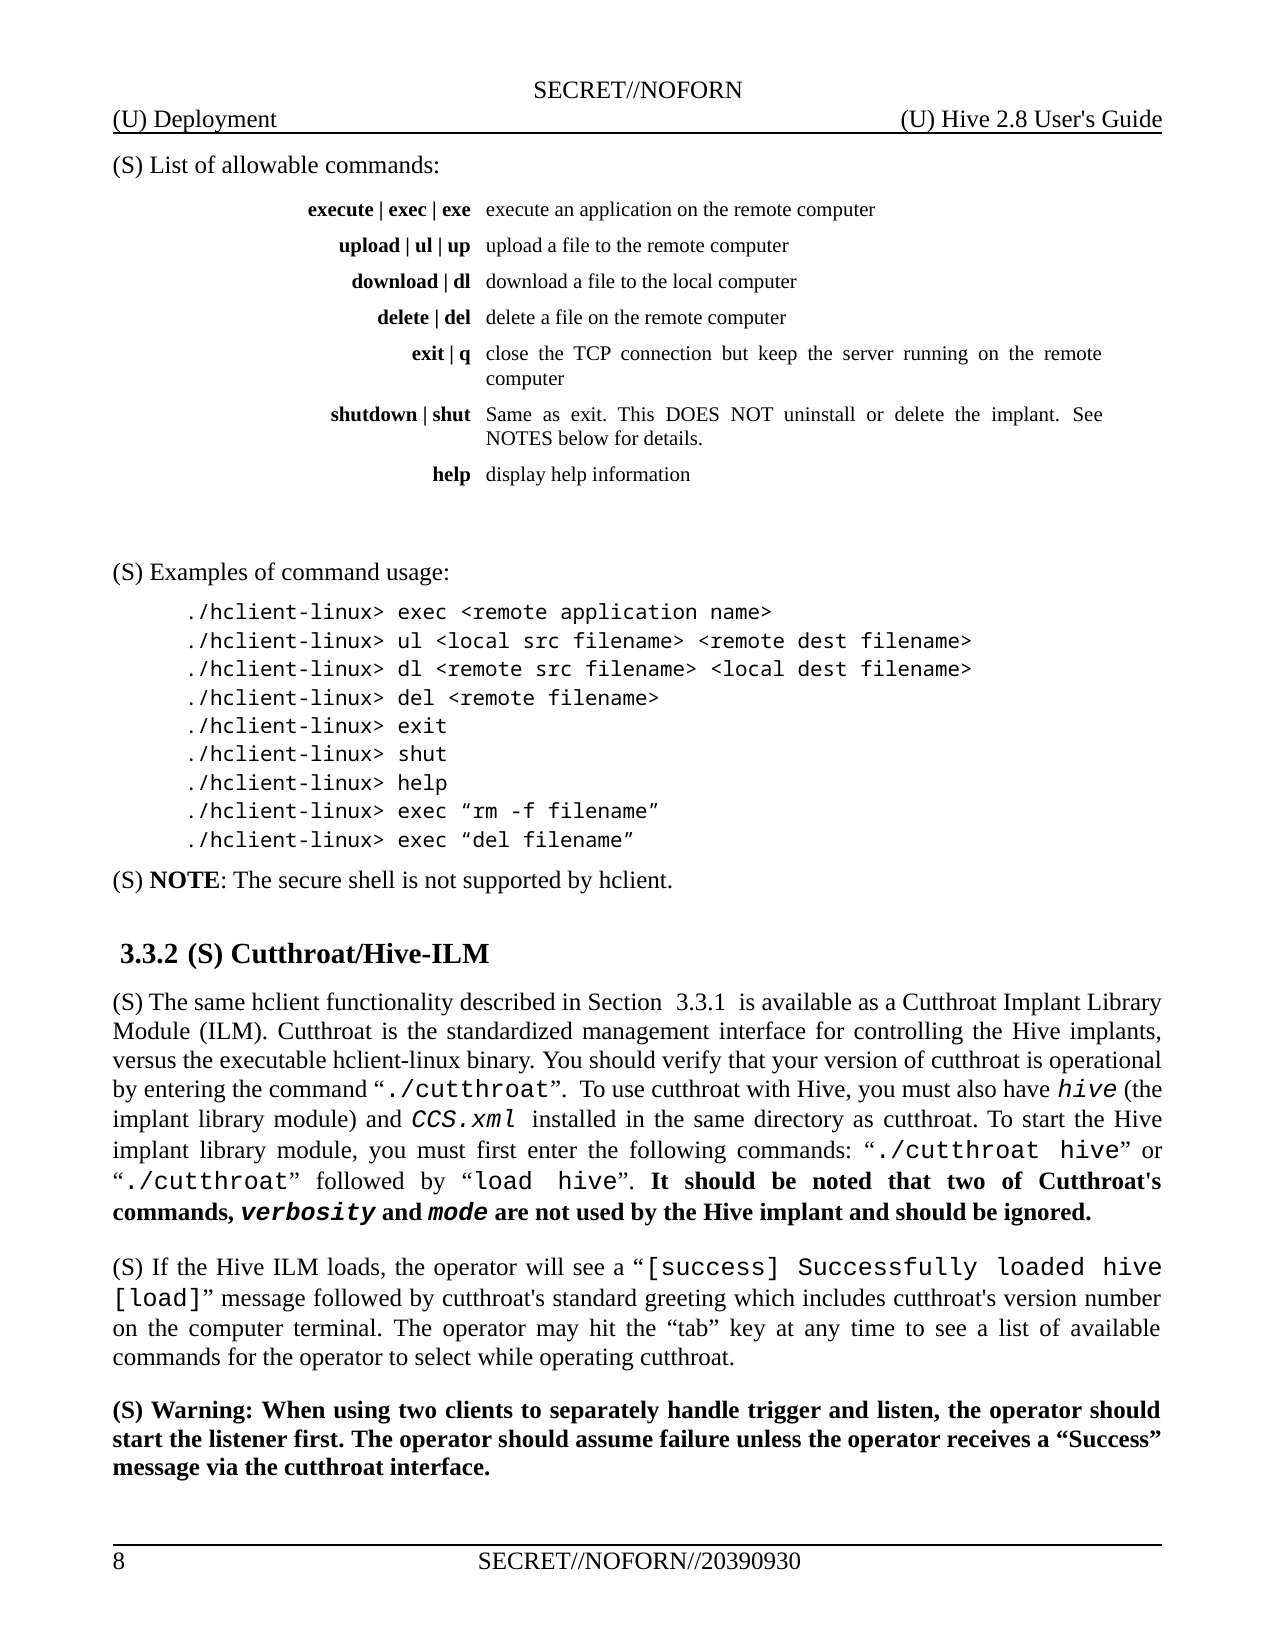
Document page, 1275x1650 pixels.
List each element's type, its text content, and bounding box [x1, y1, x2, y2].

table_cell help [165, 456, 478, 492]
text (S) Warning: When using two clients to separately handle trigger and listen, the operator should start the listener first. The operator should assume failure unless the operator receives a “Success” message via the cutthroat interface. [112, 1395, 1162, 1481]
table_cell download | dl [165, 263, 478, 299]
table_cell delete | del [165, 299, 478, 335]
table_cell upload a file to the remote computer [478, 227, 1110, 263]
table_cell close the TCP connection but keep the server running on the remote computer [478, 335, 1110, 396]
subtitle (S) Cutthroat/Hive-ILM [112, 936, 1162, 969]
text ./hclient-linux> shut [142, 739, 1132, 768]
text (S) The same hclient functionality described in Section 3.3.1 is available as a Cutthroat Implant Library Module (ILM). Cutthroat is the standardized management interface for controlling the Hive implants, versus the executable hclient-linux binary. You should verify that your version of cutthroat is operational by entering the command “./cutthroat”. To use cutthroat with Hive, you must also have hive (the implant library module) and CCS.xml installed in the same directory as cutthroat. To start the Hive implant library module, you must first enter the following commands: “./cutthroat hive” or “./cutthroat” followed by “load hive”. It should be noted that two of Cutthroat's commands, verbosity and mode are not used by the Hive implant and should be ignored. [112, 987, 1162, 1228]
text ./hclient-linux> del <remote filename> [142, 683, 1132, 711]
text ./hclient-linux> exit [142, 711, 1132, 739]
text ./hclient-linux> exec “rm -f filename” [142, 796, 1132, 825]
text ./hclient-linux> help [142, 768, 1132, 796]
text (S) NOTE: The secure shell is not supported by hclient. [112, 865, 1162, 894]
text (S) If the Hive ILM loads, the operator will see a “[success] Successfully loaded hive [load]” message followed by cutthroat's standard greeting which includes cutthroat's version number on the computer terminal. The operator may hit the “tab” key at any time to see a list of available commands for the operator to select while operating cutthroat. [112, 1252, 1162, 1371]
table_cell upload | ul | up [165, 227, 478, 263]
table_cell display help information [478, 456, 1110, 492]
text ./hclient-linux> ul <local src filename> <remote dest filename> [142, 626, 1132, 654]
text ./hclient-linux> exec <remote application name> [142, 597, 1132, 626]
table_cell download a file to the local computer [478, 263, 1110, 299]
table_cell shutdown | shut [165, 396, 478, 456]
table_header execute | exec | exe [165, 191, 478, 227]
table_cell delete a file on the remote computer [478, 299, 1110, 335]
text (S) List of allowable commands: [112, 150, 1162, 179]
text ./hclient-linux> exec “del filename” [142, 825, 1132, 853]
table_cell Same as exit. This DOES NOT uninstall or delete the implant. See NOTES below for details. [478, 396, 1110, 456]
text ./hclient-linux> dl <remote src filename> <local dest filename> [142, 654, 1132, 683]
text (S) Examples of command usage: [112, 557, 1162, 585]
table_header execute an application on the remote computer [478, 191, 1110, 227]
table_cell exit | q [165, 335, 478, 396]
